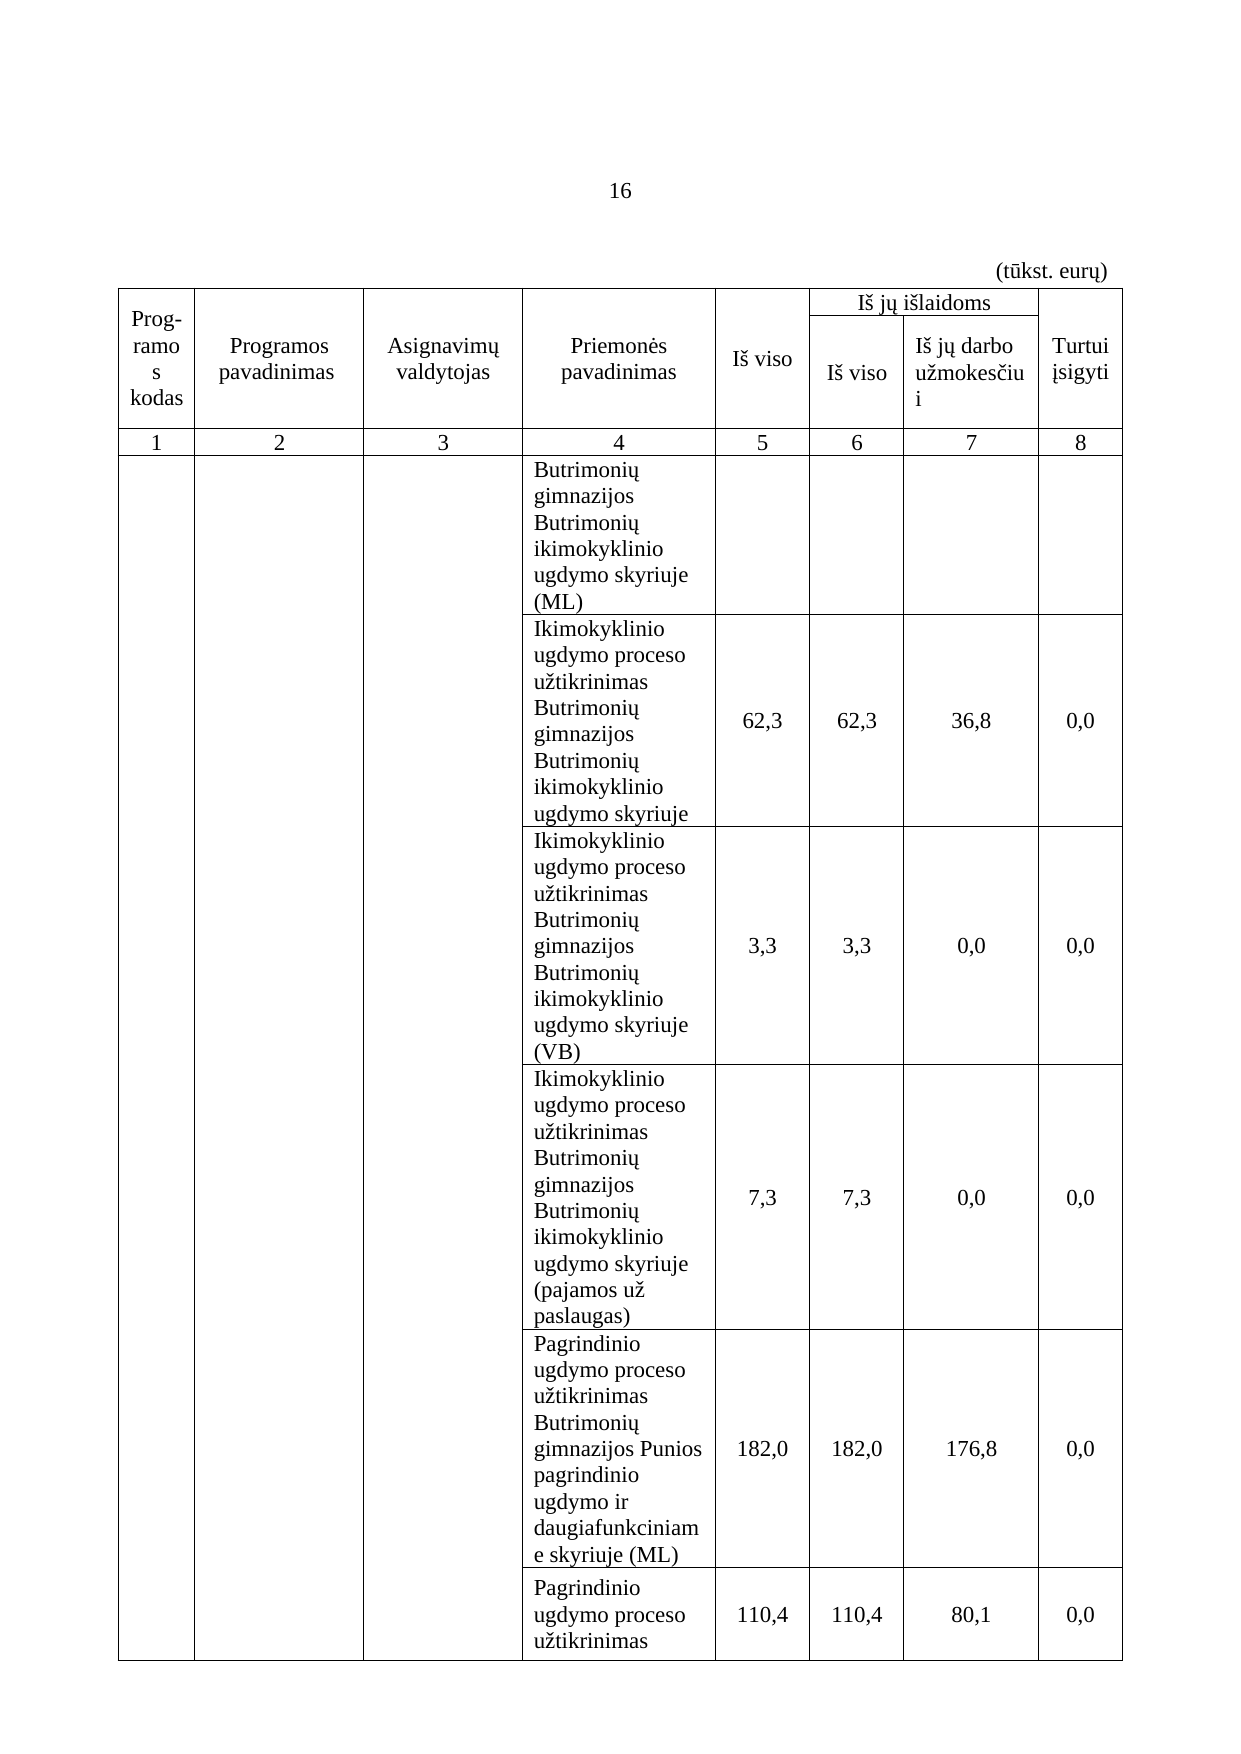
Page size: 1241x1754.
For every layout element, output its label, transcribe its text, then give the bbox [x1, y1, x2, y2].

table_cell 62,3 [810, 615, 903, 826]
table_header [715, 253, 809, 288]
table_cell 0,0 [904, 827, 1038, 1064]
table_cell 2 [195, 429, 363, 455]
table_cell Pagrindinio ugdymo proceso užtikrinimas [523, 1568, 715, 1660]
table_cell 3,3 [716, 827, 809, 1064]
table_cell 62,3 [716, 615, 809, 826]
table_cell 182,0 [810, 1330, 903, 1567]
table_cell Pagrindinio ugdymo proceso užtikrinimas Butrimonių gimnazijos Punios pagrindinio ugdymo ir daugiafunkciniame skyriuje (ML) [523, 1330, 715, 1567]
table_cell Priemonės pavadinimas [523, 289, 715, 427]
table_cell 36,8 [904, 615, 1038, 826]
table_cell 5 [716, 429, 809, 455]
table_cell Iš jų išlaidoms [810, 289, 1038, 315]
table_cell [904, 456, 1038, 614]
table_cell Ikimokyklinio ugdymo proceso užtikrinimas Butrimonių gimnazijos Butrimonių ikimokyklinio ugdymo skyriuje (pajamos už paslaugas) [523, 1065, 715, 1329]
table_cell 176,8 [904, 1330, 1038, 1567]
table_cell 3 [364, 429, 522, 455]
table_cell 0,0 [1039, 1065, 1122, 1329]
table_cell Iš viso [716, 289, 809, 427]
table_cell Turtui įsigyti [1039, 289, 1122, 427]
table_cell 110,4 [810, 1568, 903, 1660]
table_cell 0,0 [1039, 1568, 1122, 1660]
table_cell 7 [904, 429, 1038, 455]
table_cell [716, 456, 809, 614]
table_cell [119, 456, 194, 1660]
table_cell [195, 456, 363, 1660]
table_header [118, 253, 194, 288]
table_cell Ikimokyklinio ugdymo proceso užtikrinimas Butrimonių gimnazijos Butrimonių ikimokyklinio ugdymo skyriuje [523, 615, 715, 826]
table_cell 7,3 [716, 1065, 809, 1329]
table_cell 6 [810, 429, 903, 455]
table_cell [364, 456, 522, 1660]
table_header [364, 253, 522, 288]
table_cell 1 [119, 429, 194, 455]
table_cell 0,0 [1039, 615, 1122, 826]
table_cell 0,0 [1039, 827, 1122, 1064]
table_cell 4 [523, 429, 715, 455]
table_cell 0,0 [1039, 1330, 1122, 1567]
table_cell 3,3 [810, 827, 903, 1064]
table_cell 8 [1039, 429, 1122, 455]
table_cell [1039, 456, 1122, 614]
table_cell Butrimonių gimnazijos Butrimonių ikimokyklinio ugdymo skyriuje (ML) [523, 456, 715, 614]
table_header [195, 253, 364, 288]
table_cell 110,4 [716, 1568, 809, 1660]
table_cell 7,3 [810, 1065, 903, 1329]
table_cell 0,0 [904, 1065, 1038, 1329]
table_header [522, 253, 715, 288]
table_header (tūkst. eurų) [904, 253, 1122, 288]
table_cell Asignavimų valdytojas [364, 289, 522, 427]
table_cell [810, 456, 903, 614]
table_cell Prog-ramos kodas [119, 289, 194, 427]
table_cell Iš jų darbo užmokesčiui [904, 316, 1038, 427]
table_cell Programos pavadinimas [195, 289, 363, 427]
table_cell 182,0 [716, 1330, 809, 1567]
table_cell 80,1 [904, 1568, 1038, 1660]
table_cell Ikimokyklinio ugdymo proceso užtikrinimas Butrimonių gimnazijos Butrimonių ikimokyklinio ugdymo skyriuje (VB) [523, 827, 715, 1064]
table_header [810, 253, 904, 288]
table_cell Iš viso [810, 316, 903, 427]
